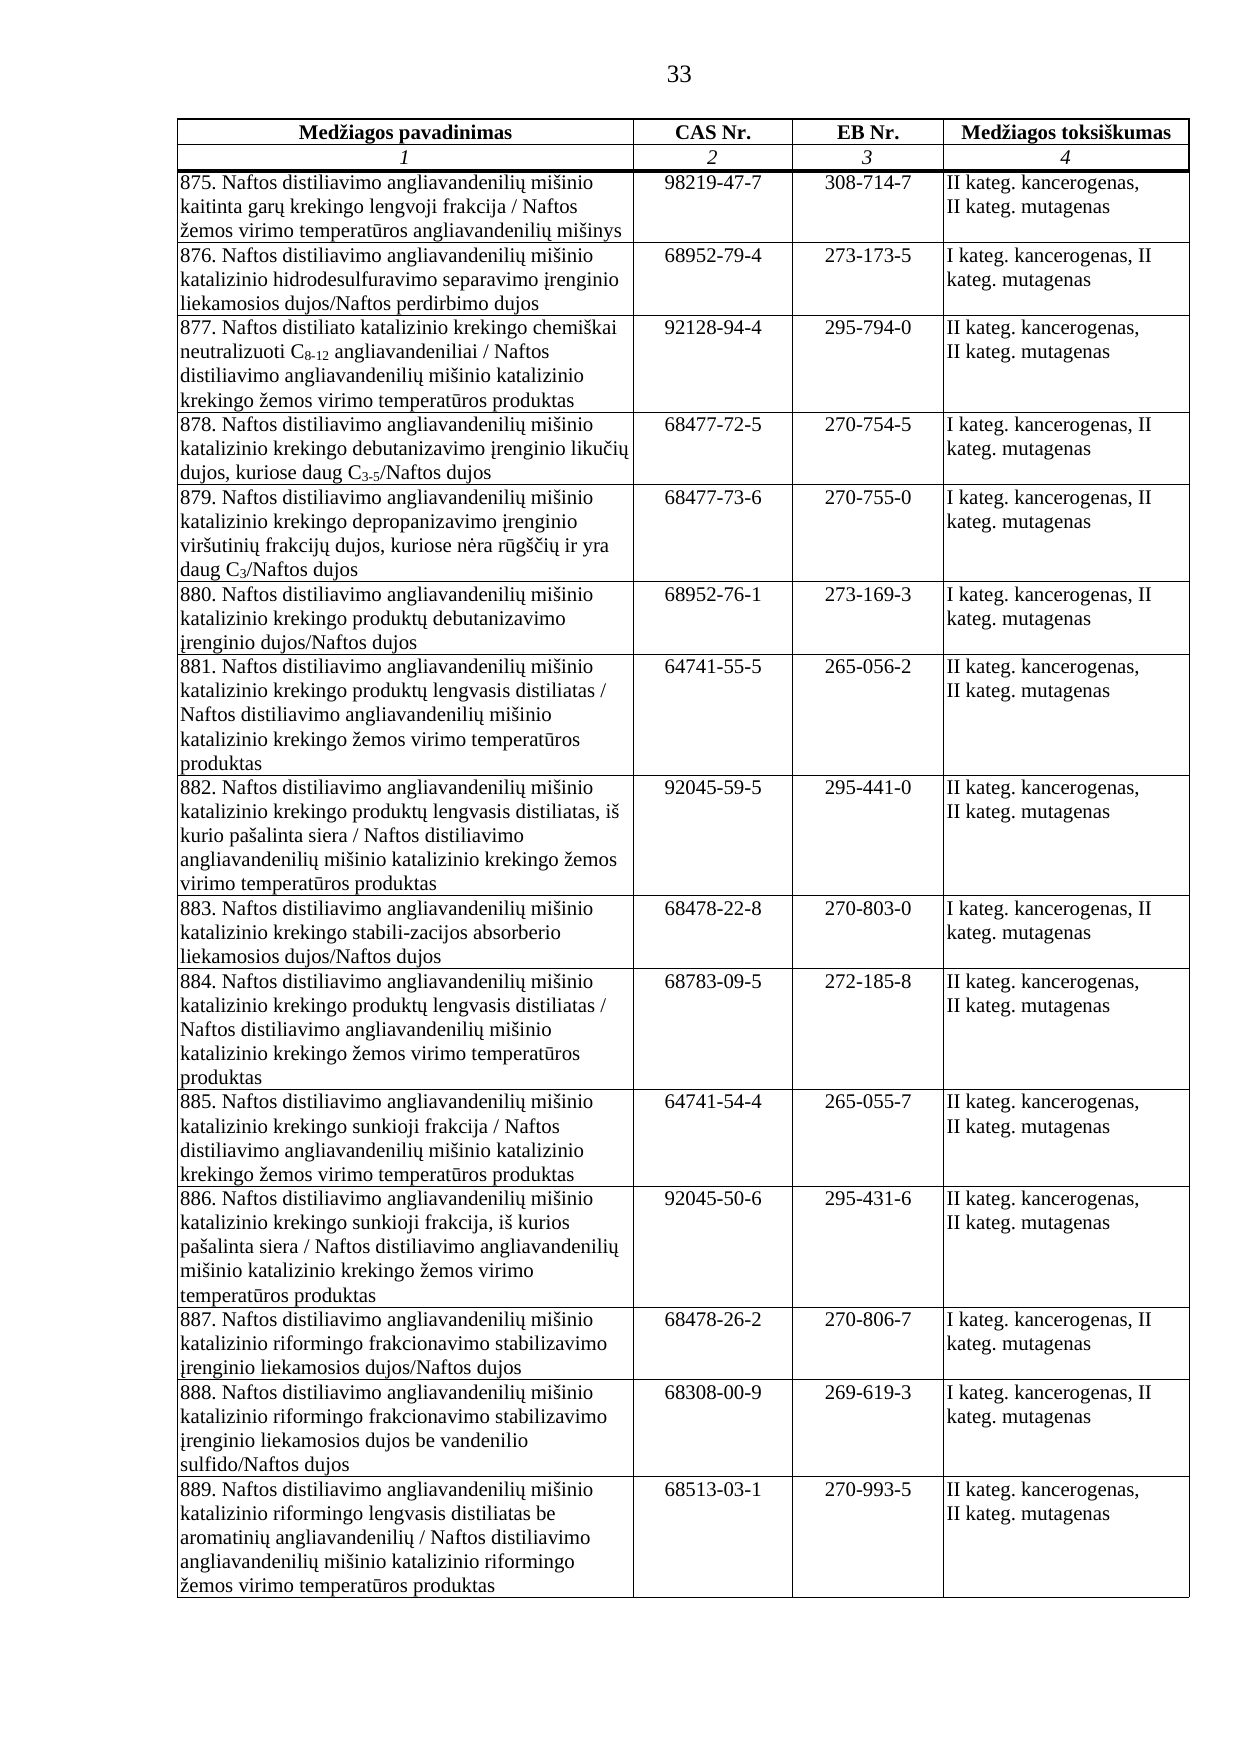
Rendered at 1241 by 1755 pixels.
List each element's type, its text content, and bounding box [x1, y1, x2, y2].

table_cell 884. Naftos distiliavimo angliavandenilių mišinio katalizinio krekingo produktų lengvasis distiliatas / Naftos distiliavimo angliavandenilių mišinio katalizinio krekingo žemos virimo temperatūros produktas [178, 969, 633, 1089]
table_cell 3 [793, 145, 943, 169]
table_cell 92045-50-6 [634, 1187, 792, 1307]
table_cell 68952-79-4 [634, 243, 792, 315]
table_cell II kateg. kancerogenas, II kateg. mutagenas [944, 1090, 1189, 1186]
table_cell 64741-54-4 [634, 1090, 792, 1186]
table_cell 68513-03-1 [634, 1477, 792, 1597]
table_cell I kateg. kancerogenas, II kateg. mutagenas [944, 1308, 1189, 1379]
table_cell 887. Naftos distiliavimo angliavandenilių mišinio katalizinio riformingo frakcionavimo stabilizavimo įrenginio liekamosios dujos/Naftos dujos [178, 1308, 633, 1379]
table_cell 269-619-3 [793, 1380, 943, 1476]
table_cell 883. Naftos distiliavimo angliavandenilių mišinio katalizinio krekingo stabili-zacijos absorberio liekamosios dujos/Naftos dujos [178, 896, 633, 968]
table_cell 92045-59-5 [634, 776, 792, 895]
table_cell 877. Naftos distiliato katalizinio krekingo chemiškai neutralizuoti C8-12 angliavandeniliai / Naftos distiliavimo angliavandenilių mišinio katalizinio krekingo žemos virimo temperatūros produktas [178, 316, 633, 412]
table_cell 2 [634, 145, 792, 169]
table_cell 270-803-0 [793, 896, 943, 968]
table_cell II kateg. kancerogenas, II kateg. mutagenas [944, 173, 1189, 242]
table_cell 882. Naftos distiliavimo angliavandenilių mišinio katalizinio krekingo produktų lengvasis distiliatas, iš kurio pašalinta siera / Naftos distiliavimo angliavandenilių mišinio katalizinio krekingo žemos virimo temperatūros produktas [178, 776, 633, 895]
table_cell 888. Naftos distiliavimo angliavandenilių mišinio katalizinio riformingo frakcionavimo stabilizavimo įrenginio liekamosios dujos be vandenilio sulfido/Naftos dujos [178, 1380, 633, 1476]
table_cell 889. Naftos distiliavimo angliavandenilių mišinio katalizinio riformingo lengvasis distiliatas be aromatinių angliavandenilių / Naftos distiliavimo angliavandenilių mišinio katalizinio riformingo žemos virimo temperatūros produktas [178, 1477, 633, 1597]
table_cell 1 [178, 145, 633, 169]
table_header Medžiagos toksiškumas [944, 120, 1188, 144]
table_cell I kateg. kancerogenas, II kateg. mutagenas [944, 896, 1189, 968]
table_cell 68478-26-2 [634, 1308, 792, 1379]
table_cell 68783-09-5 [634, 969, 792, 1089]
table_cell 92128-94-4 [634, 316, 792, 412]
table_cell 885. Naftos distiliavimo angliavandenilių mišinio katalizinio krekingo sunkioji frakcija / Naftos distiliavimo angliavandenilių mišinio katalizinio krekingo žemos virimo temperatūros produktas [178, 1090, 633, 1186]
table_cell 295-431-6 [793, 1187, 943, 1307]
table_cell 68477-73-6 [634, 485, 792, 581]
table_cell 270-806-7 [793, 1308, 943, 1379]
table_header Medžiagos pavadinimas [178, 120, 633, 144]
table_cell 4 [944, 145, 1188, 169]
table_cell 879. Naftos distiliavimo angliavandenilių mišinio katalizinio krekingo depropanizavimo įrenginio viršutinių frakcijų dujos, kuriose nėra rūgščių ir yra daug C3/Naftos dujos [178, 485, 633, 581]
table_cell II kateg. kancerogenas, II kateg. mutagenas [944, 1477, 1189, 1597]
table_cell 265-055-7 [793, 1090, 943, 1186]
table_cell I kateg. kancerogenas, II kateg. mutagenas [944, 243, 1189, 315]
table_cell I kateg. kancerogenas, II kateg. mutagenas [944, 582, 1189, 654]
table_cell 68952-76-1 [634, 582, 792, 654]
table_cell I kateg. kancerogenas, II kateg. mutagenas [944, 1380, 1189, 1476]
table_cell 308-714-7 [793, 173, 943, 242]
table_cell 876. Naftos distiliavimo angliavandenilių mišinio katalizinio hidrodesulfuravimo separavimo įrenginio liekamosios dujos/Naftos perdirbimo dujos [178, 243, 633, 315]
table_cell 64741-55-5 [634, 655, 792, 774]
table_cell II kateg. kancerogenas, II kateg. mutagenas [944, 655, 1189, 774]
table_cell 68308-00-9 [634, 1380, 792, 1476]
table_header CAS Nr. [634, 120, 792, 144]
table_cell 98219-47-7 [634, 173, 792, 242]
table_cell I kateg. kancerogenas, II kateg. mutagenas [944, 485, 1189, 581]
table_cell 880. Naftos distiliavimo angliavandenilių mišinio katalizinio krekingo produktų debutanizavimo įrenginio dujos/Naftos dujos [178, 582, 633, 654]
table_cell 68477-72-5 [634, 413, 792, 484]
table_cell 68478-22-8 [634, 896, 792, 968]
table_cell 881. Naftos distiliavimo angliavandenilių mišinio katalizinio krekingo produktų lengvasis distiliatas / Naftos distiliavimo angliavandenilių mišinio katalizinio krekingo žemos virimo temperatūros produktas [178, 655, 633, 774]
table_cell II kateg. kancerogenas, II kateg. mutagenas [944, 1187, 1189, 1307]
table_cell II kateg. kancerogenas, II kateg. mutagenas [944, 316, 1189, 412]
table_cell 272-185-8 [793, 969, 943, 1089]
table_cell II kateg. kancerogenas, II kateg. mutagenas [944, 969, 1189, 1089]
table_cell 295-794-0 [793, 316, 943, 412]
table_cell 295-441-0 [793, 776, 943, 895]
table_cell 265-056-2 [793, 655, 943, 774]
table_cell 878. Naftos distiliavimo angliavandenilių mišinio katalizinio krekingo debutanizavimo įrenginio likučių dujos, kuriose daug C3-5/Naftos dujos [178, 413, 633, 484]
table_cell I kateg. kancerogenas, II kateg. mutagenas [944, 413, 1189, 484]
table_cell 273-169-3 [793, 582, 943, 654]
table_cell 273-173-5 [793, 243, 943, 315]
table_header EB Nr. [793, 120, 943, 144]
table_cell 270-993-5 [793, 1477, 943, 1597]
table_cell 270-754-5 [793, 413, 943, 484]
table_cell 875. Naftos distiliavimo angliavandenilių mišinio kaitinta garų krekingo lengvoji frakcija / Naftos žemos virimo temperatūros angliavandenilių mišinys [178, 173, 633, 242]
table_cell II kateg. kancerogenas, II kateg. mutagenas [944, 776, 1189, 895]
table_cell 270-755-0 [793, 485, 943, 581]
table_cell 886. Naftos distiliavimo angliavandenilių mišinio katalizinio krekingo sunkioji frakcija, iš kurios pašalinta siera / Naftos distiliavimo angliavandenilių mišinio katalizinio krekingo žemos virimo temperatūros produktas [178, 1187, 633, 1307]
